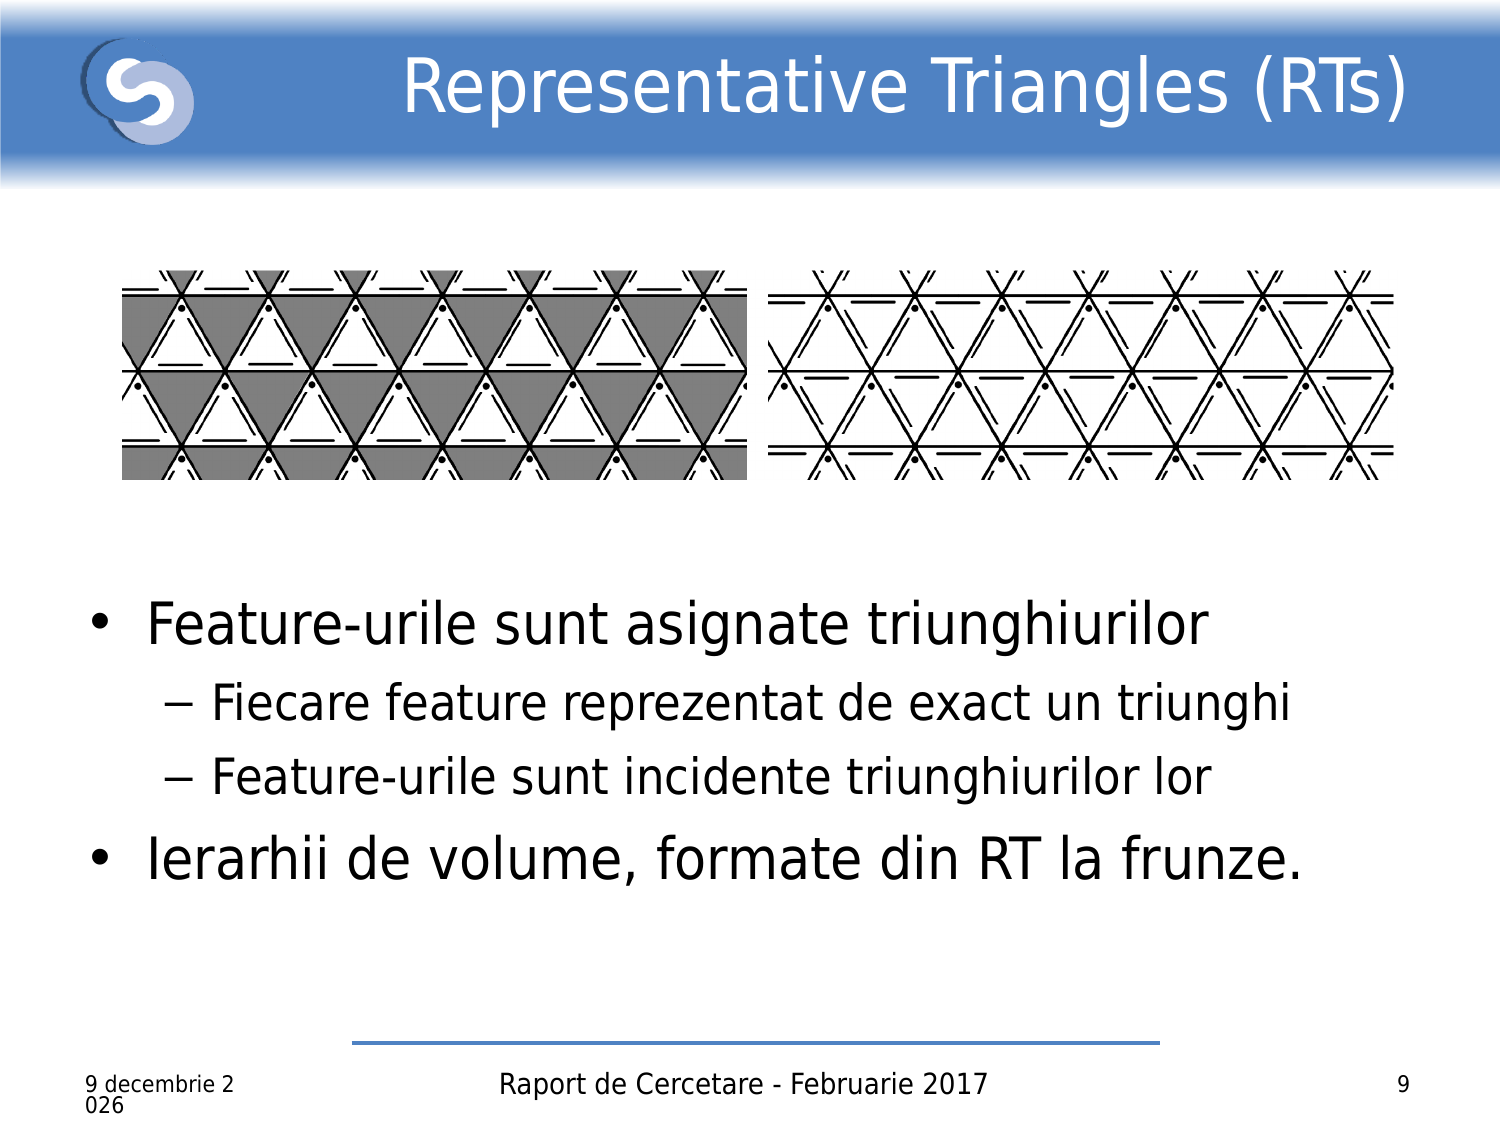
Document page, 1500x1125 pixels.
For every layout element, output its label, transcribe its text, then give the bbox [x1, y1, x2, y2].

picture [122, 270, 1398, 480]
title Representative Triangles (RTs) [199, 11, 1425, 155]
list Feature-urile sunt asignate triunghiurilor Fiecare feature reprezentat de exact un triunghi Feature-urile sunt incidente triunghiurilor lor Ierarhii de volume, formate din RT la frunze. [75, 382, 1426, 1125]
picture [0, 0, 1500, 189]
